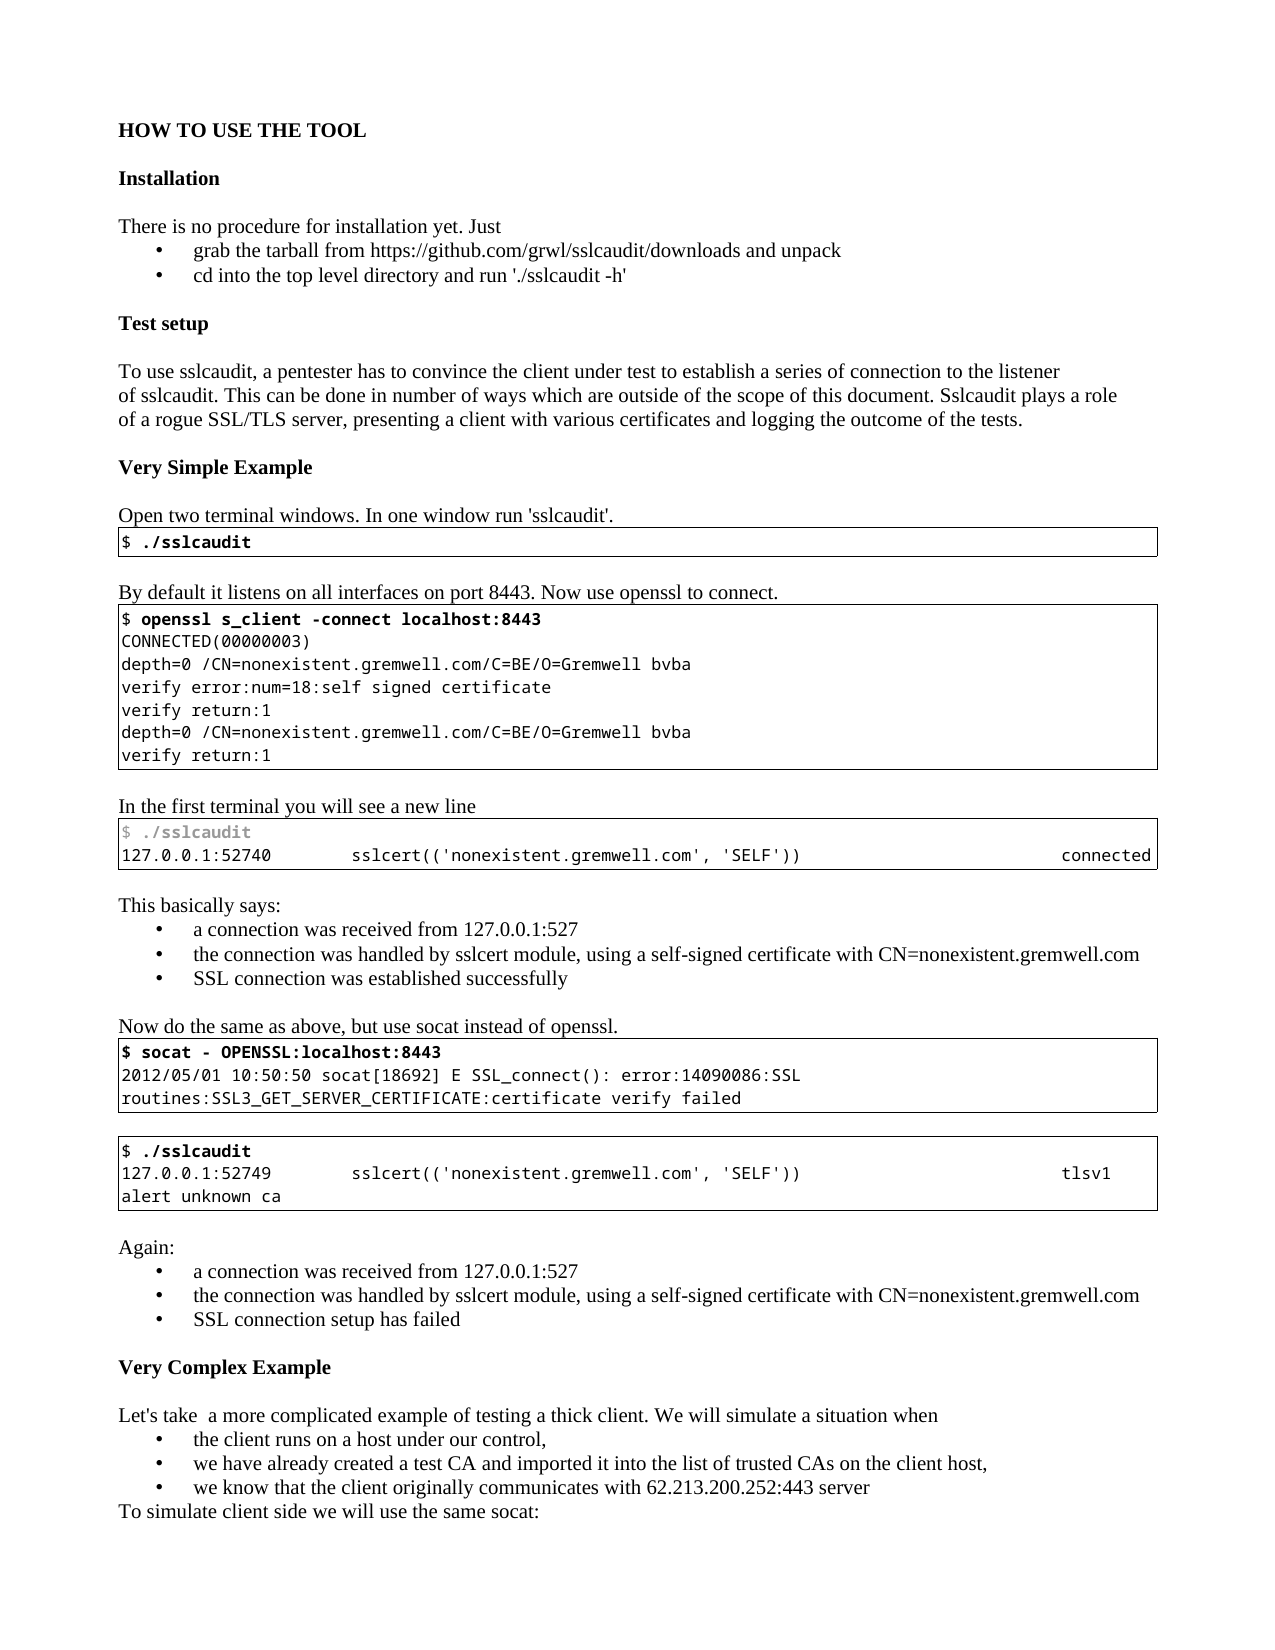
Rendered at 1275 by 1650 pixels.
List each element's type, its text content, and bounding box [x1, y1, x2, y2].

text Let's take a more complicated example of testing a thick client. We will simulate a situation when [118, 1403, 1157, 1427]
text verify return:1 [119, 741, 1157, 769]
list a connection was received from 127.0.0.1:527 [156, 917, 1157, 941]
text 127.0.0.1:52740 sslcert(('nonexistent.gremwell.com', 'SELF')) connected [119, 840, 1157, 869]
list a connection was received from 127.0.0.1:527 [156, 1259, 1157, 1283]
text Very Simple Example [118, 455, 1157, 479]
list cd into the top level directory and run './sslcaudit -h' [156, 262, 1157, 287]
list the connection was handled by sslcert module, using a self-signed certificate with CN=nonexistent.gremwell.com [156, 1283, 1157, 1307]
text verify error:num=18:self signed certificate [119, 672, 1157, 695]
text There is no procedure for installation yet. Just [118, 214, 1157, 238]
text depth=0 /CN=nonexistent.gremwell.com/C=BE/O=Gremwell bvba [119, 718, 1157, 741]
text $ socat - OPENSSL:localhost:8443 [119, 1039, 1157, 1060]
text 2012/05/01 10:50:50 socat[18692] E SSL_connect(): error:14090086:SSL routines:SSL3_GET_SERVER_CERTIFICATE:certificate verify failed [119, 1060, 1157, 1112]
text $ openssl s_client -connect localhost:8443 [119, 605, 1157, 627]
text To simulate client side we will use the same socat: [118, 1499, 1157, 1523]
list SSL connection was established successfully [156, 966, 1157, 989]
text Very Complex Example [118, 1355, 1157, 1379]
list we have already created a test CA and imported it into the list of trusted CAs on the client host, [156, 1451, 1157, 1475]
list we know that the client originally communicates with 62.213.200.252:443 server [156, 1475, 1157, 1499]
text of a rogue SSL/TLS server, presenting a client with various certificates and logging the outcome of the tests. [118, 407, 1157, 431]
list SSL connection setup has failed [156, 1307, 1157, 1331]
text To use sslcaudit, a pentester has to convince the client under test to establish a series of connection to the listener [118, 359, 1157, 383]
text $ ./sslcaudit [119, 819, 1157, 840]
text verify return:1 [119, 695, 1157, 718]
text Now do the same as above, but use socat instead of openssl. [118, 1014, 1157, 1038]
text Open two terminal windows. In one window run 'sslcaudit'. [118, 503, 1157, 527]
list the client runs on a host under our control, [156, 1427, 1157, 1451]
text 127.0.0.1:52749 sslcert(('nonexistent.gremwell.com', 'SELF')) tlsv1 alert unknown ca [119, 1159, 1157, 1210]
text By default it listens on all interfaces on port 8443. Now use openssl to connect. [118, 580, 1157, 604]
text of sslcaudit. This can be done in number of ways which are outside of the scope of this document. Sslcaudit plays a role [118, 383, 1157, 407]
text HOW TO USE THE TOOL [118, 118, 1157, 142]
text $ ./sslcaudit [119, 1137, 1157, 1159]
text In the first terminal you will see a new line [118, 793, 1157, 818]
text Again: [118, 1234, 1157, 1259]
list the connection was handled by sslcert module, using a self-signed certificate with CN=nonexistent.gremwell.com [156, 941, 1157, 966]
text This basically says: [118, 893, 1157, 917]
text Installation [118, 166, 1157, 190]
text CONNECTED(00000003) [119, 627, 1157, 650]
list grab the tarball from https://github.com/grwl/sslcaudit/downloads and unpack [156, 238, 1157, 262]
text depth=0 /CN=nonexistent.gremwell.com/C=BE/O=Gremwell bvba [119, 650, 1157, 672]
text Test setup [118, 311, 1157, 335]
text $ ./sslcaudit [119, 528, 1157, 556]
